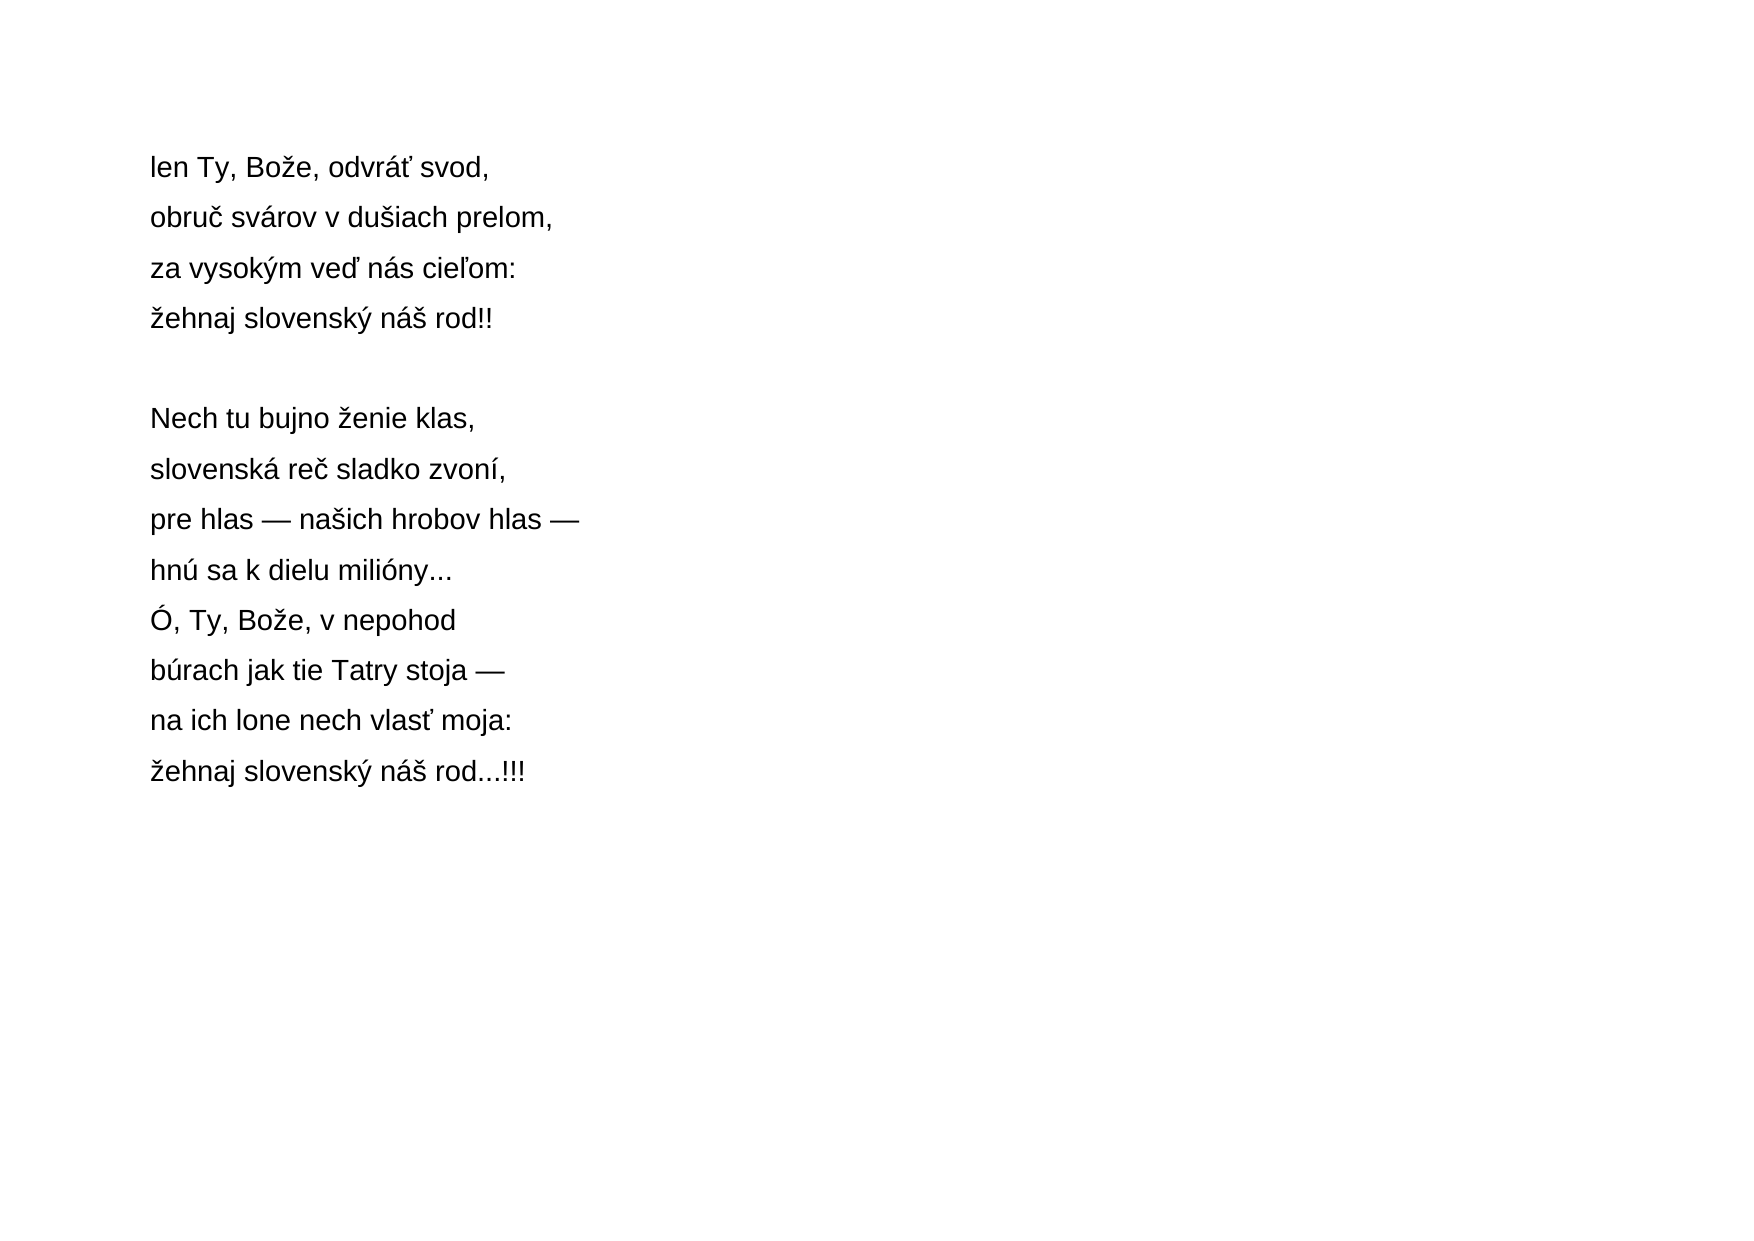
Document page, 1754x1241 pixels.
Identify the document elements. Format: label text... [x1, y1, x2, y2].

text hnú sa k dielu milióny... [150, 552, 1243, 586]
text len Ty, Bože, odvráť svod, [150, 150, 1243, 183]
text pre hlas — našich hrobov hlas — [150, 502, 1243, 536]
text búrach jak tie Tatry stoja — [150, 653, 1243, 687]
text slovenská reč sladko zvoní, [150, 452, 1243, 485]
text žehnaj slovenský náš rod!! [150, 301, 1243, 334]
text na ich lone nech vlasť moja: [150, 703, 1243, 737]
text Nech tu bujno ženie klas, [150, 402, 1243, 435]
text obruč svárov v dušiach prelom, [150, 200, 1243, 234]
text Ó, Ty, Bože, v nepohod [150, 603, 1243, 636]
text žehnaj slovenský náš rod...!!! [150, 754, 1243, 787]
text za vysokým veď nás cieľom: [150, 251, 1243, 284]
